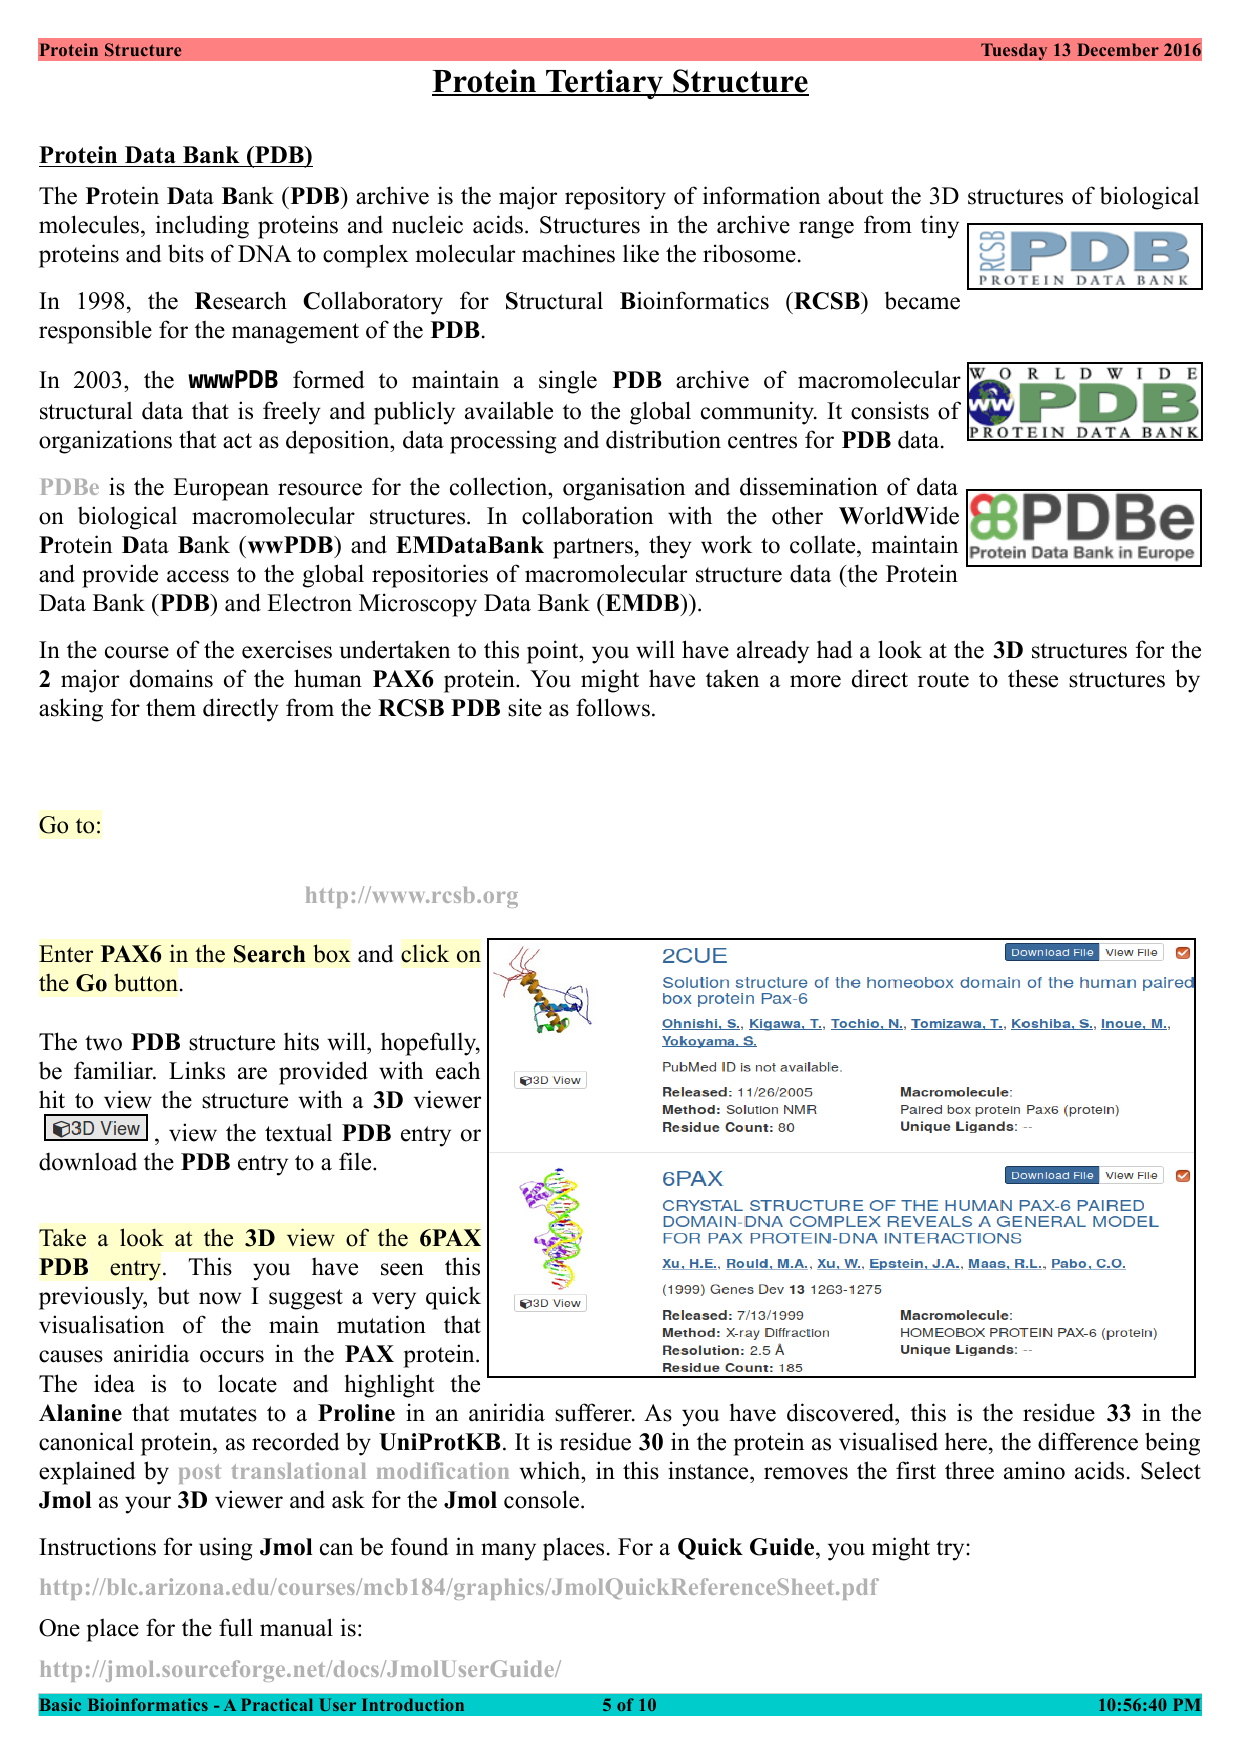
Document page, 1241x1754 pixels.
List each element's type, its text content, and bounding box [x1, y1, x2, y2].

text Protein Tertiary Structure [38, 61, 1202, 99]
picture [46, 1116, 146, 1139]
text Take a look at the 3D view of the 6PAX PDB entry. This you have seen this previously, but now I suggest a very quick visualisation of the main mutation that causes aniridia occurs in the PAX protein. The idea is to locate and highlight the Alanine that mutates to a Proline in an aniridia sufferer. As you have discovered, this is the residue 33 in the canonical protein, as recorded by UniProtKB. It is residue 30 in the protein as visualised here, the difference being explained by post translational modification which, in this instance, removes the first three amino acids. Select Jmol as your 3D viewer and ask for the Jmol console. [38, 1223, 1202, 1514]
picture [489, 940, 1194, 1376]
text In the course of the exercises undertaken to this point, you will have already had a look at the 3D structures for the 2 major domains of the human PAX6 protein. You might have taken a more direct route to these structures by asking for them directly from the RCSB PDB site as follows. [38, 635, 1202, 722]
text http://jmol.sourceforge.net/docs/JmolUserGuide/ [38, 1654, 1202, 1683]
text Enter PAX6 in the Search box and click on the Go button. [38, 939, 487, 997]
text http://www.rcsb.org [38, 880, 1202, 909]
text Instructions for using Jmol can be found in many places. For a Quick Guide, you might try: [38, 1531, 1202, 1561]
picture [968, 491, 1200, 565]
text PDBe is the European resource for the collection, organisation and dissemination of data on biological macromolecular structures. In collaboration with the other WorldWide Protein Data Bank (wwPDB) and EMDataBank partners, they work to collate, maintain and provide access to the global repositories of macromolecular structure data (the Protein Data Bank (PDB) and Electron Microscopy Data Bank (EMDB)). [38, 472, 1202, 617]
text One place for the full manual is: [38, 1613, 1202, 1642]
text In 1998, the Research Collaboratory for Structural Bioinformatics (RCSB) became responsible for the management of the PDB. [38, 286, 1202, 344]
text The two PDB structure hits will, hopefully, be familiar. Links are provided with each hit to view the structure with a 3D viewer, view the textual PDB entry or download the PDB entry to a file. [38, 1026, 487, 1176]
picture [969, 364, 1201, 439]
text The Protein Data Bank (PDB) archive is the major repository of information about the 3D structures of biological molecules, including proteins and nucleic acids. Structures in the archive range from tiny proteins and bits of DNA to complex molecular machines like the ribosome. [38, 181, 1202, 268]
text http://blc.arizona.edu/courses/mcb184/graphics/JmolQuickReferenceSheet.pdf [38, 1572, 1202, 1601]
text In 2003, the wwwPDB formed to maintain a single PDB archive of macromolecular structural data that is freely and publicly available to the global community. It consists of organizations that act as deposition, data processing and distribution centres for PDB data. [38, 362, 1202, 454]
text Go to: [38, 810, 1202, 839]
text Protein Data Bank (PDB) [38, 140, 1202, 169]
picture [969, 225, 1201, 288]
